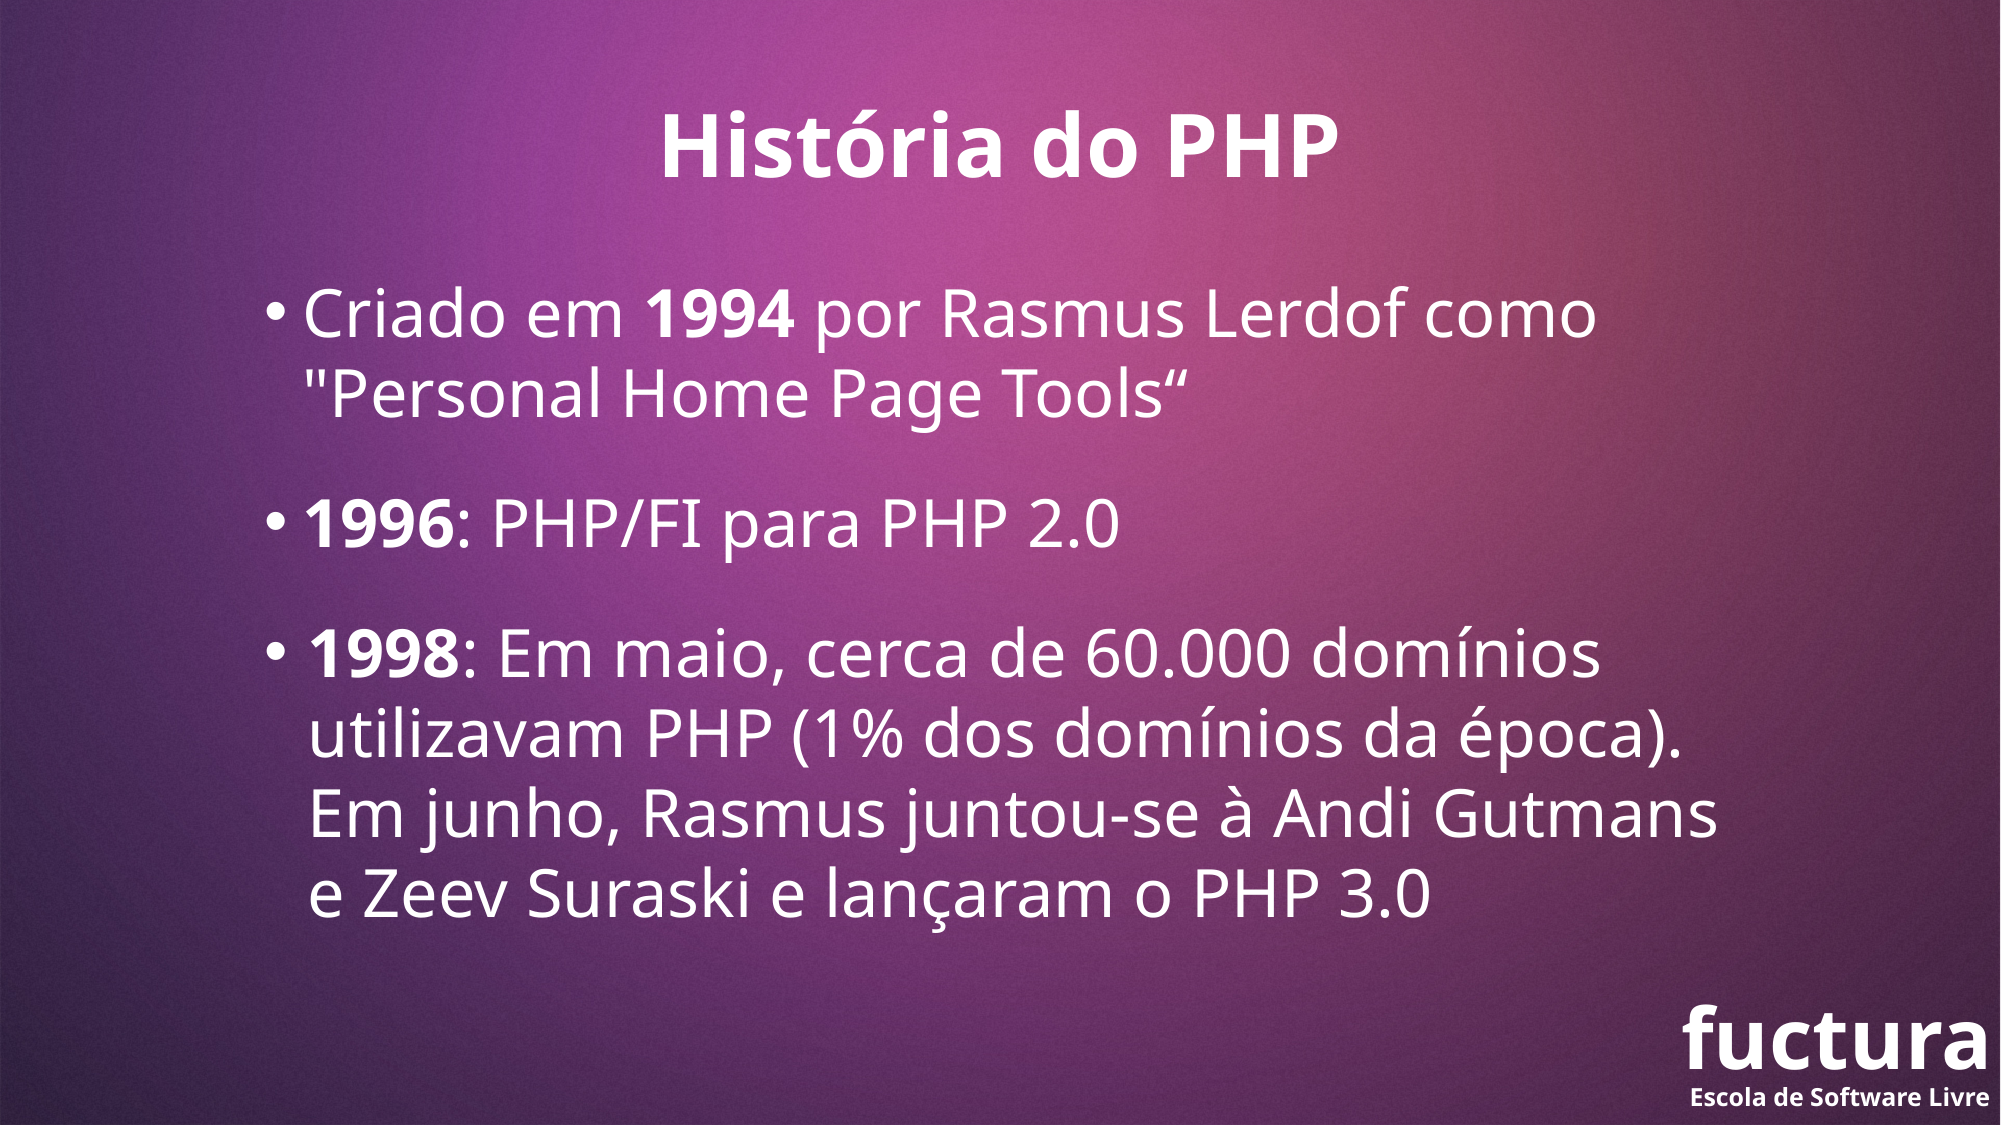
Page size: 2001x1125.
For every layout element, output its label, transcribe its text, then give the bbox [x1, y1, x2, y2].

text_box fuctura [1662, 977, 2000, 1119]
picture [0, 0, 2001, 1125]
text_box Criado em 1994 por Rasmus Lerdof como "Personal Home Page Tools“ 1996: PHP/FI para PHP 2.0 1998: Em maio, cerca de 60.000 domínios utilizavam PHP (1% dos domínios da época). Em junho, Rasmus juntou-se à Andi Gutmans e Zeev Suraski e lançaram o PHP 3.0 [249, 263, 1765, 861]
text_box Escola de Software Livre [1667, 1073, 2000, 1119]
text_box História do PHP [249, 81, 1750, 203]
